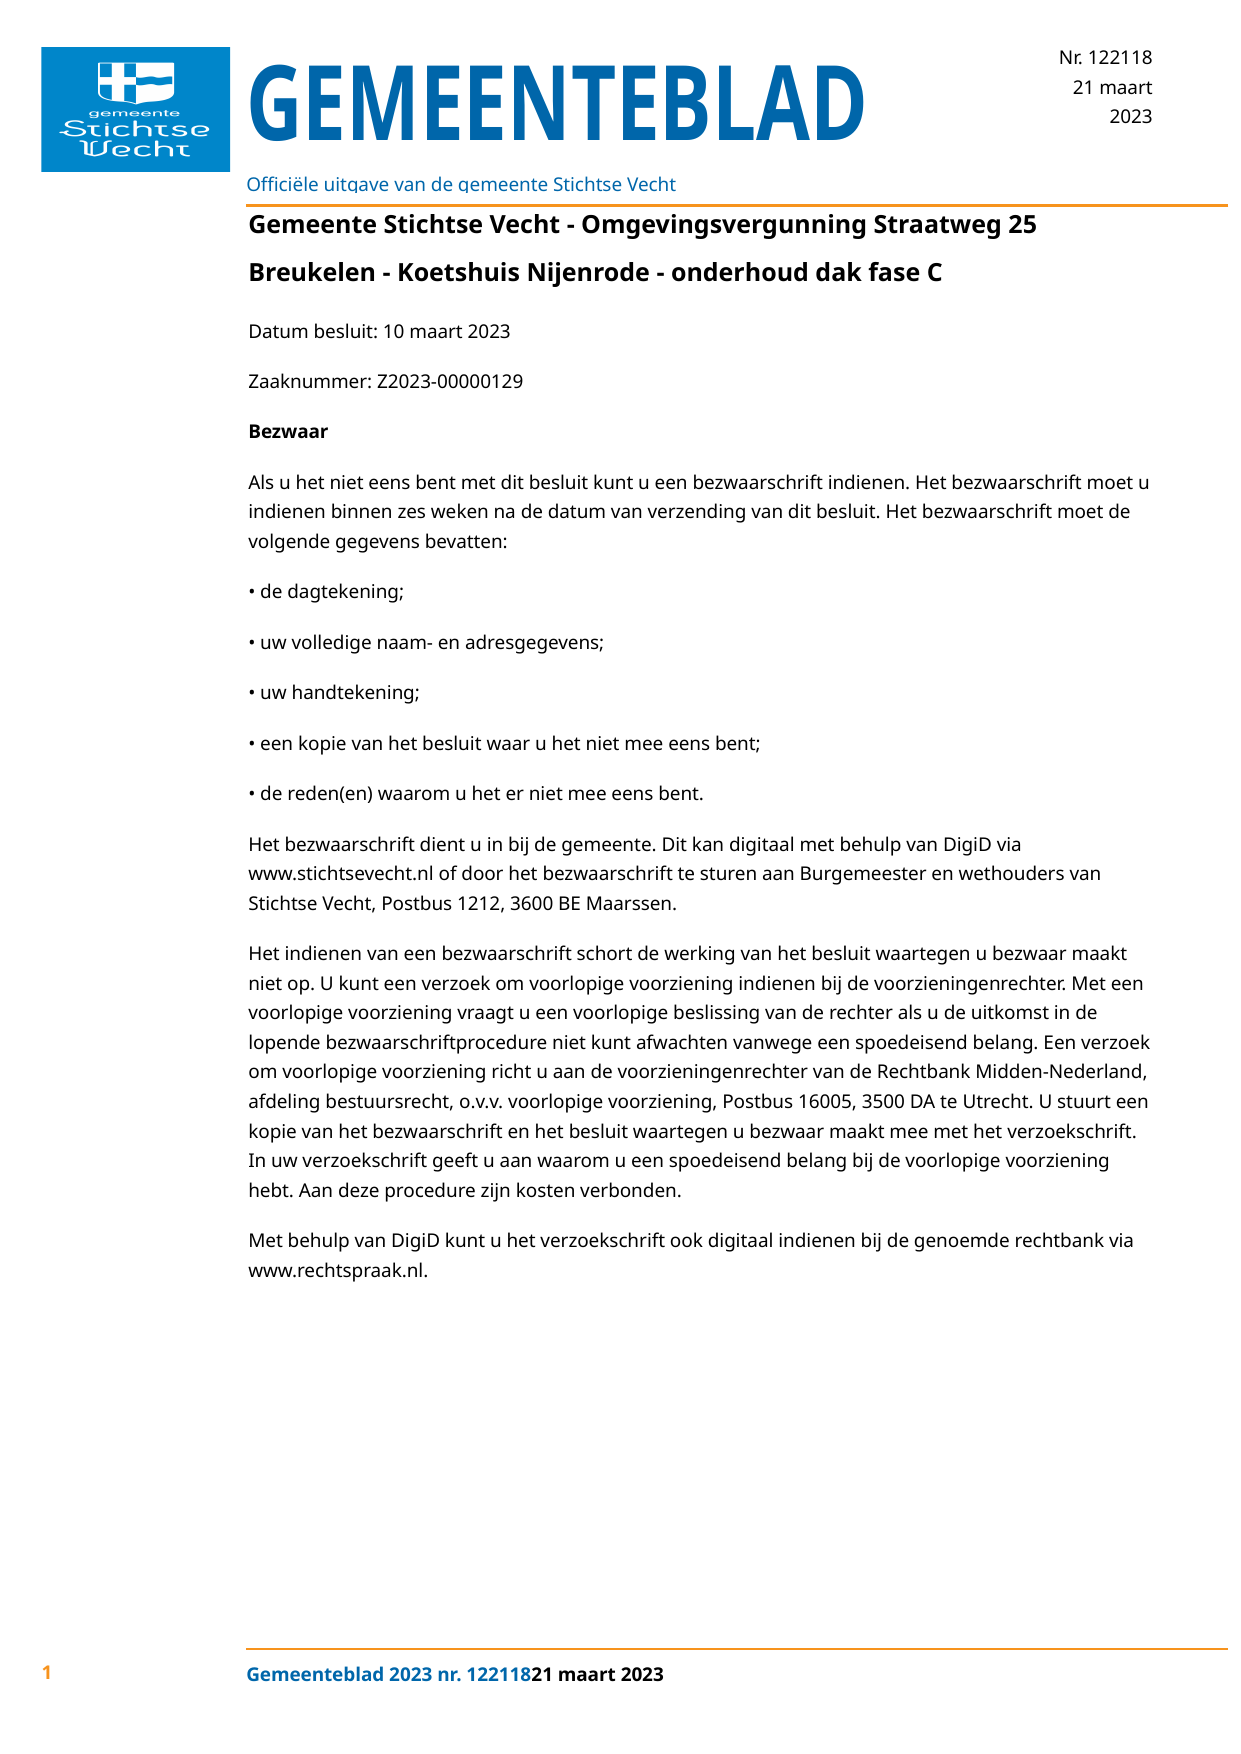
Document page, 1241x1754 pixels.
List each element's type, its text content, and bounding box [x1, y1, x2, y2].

text Datum besluit: 10 maart 2023 [248, 318, 1152, 344]
text Het indienen van een bezwaarschrift schort de werking van het besluit waartegen u bezwaar maakt niet op. U kunt een verzoek om voorlopige voorziening indienen bij de voorzieningenrechter. Met een voorlopige voorziening vraagt u een voorlopige beslissing van de rechter als u de uitkomst in de lopende bezwaarschriftprocedure niet kunt afwachten vanwege een spoedeisend belang. Een verzoek om voorlopige voorziening richt u aan de voorzieningenrechter van de Rechtbank Midden-Nederland, afdeling bestuursrecht, o.v.v. voorlopige voorziening, Postbus 16005, 3500 DA te Utrecht. U stuurt een kopie van het bezwaarschrift en het besluit waartegen u bezwaar maakt mee met het verzoekschrift. In uw verzoekschrift geeft u aan waarom u een spoedeisend belang bij de voorlopige voorziening hebt. Aan deze procedure zijn kosten verbonden. [248, 940, 1152, 1203]
picture [137, 63, 174, 103]
text Het bezwaarschrift dient u in bij de gemeente. Dit kan digitaal met behulp van DigiD via www.stichtsevecht.nl of door het bezwaarschrift te sturen aan Burgemeester en wethouders van Stichtse Vecht, Postbus 1212, 3600 BE Maarssen. [248, 831, 1152, 916]
text Zaaknummer: Z2023-00000129 [248, 368, 1152, 394]
text • de dagtekening; [248, 579, 1152, 604]
text • uw handtekening; [248, 679, 1152, 705]
text • uw volledige naam- en adresgegevens; [248, 629, 1152, 655]
text Als u het niet eens bent met dit besluit kunt u een bezwaarschrift indienen. Het bezwaarschrift moet u indienen binnen zes weken na de datum van verzending van dit besluit. Het bezwaarschrift moet de volgende gegevens bevatten: [248, 469, 1152, 554]
text • de reden(en) waarom u het er niet mee eens bent. [248, 780, 1152, 806]
text Gemeente Stichtse Vecht - Omgevingsvergunning Straatweg 25 Breukelen - Koetshuis Nijenrode - onderhoud dak fase C [248, 207, 1152, 288]
text Bezwaar [248, 419, 1152, 444]
text Met behulp van DigiD kunt u het verzoekschrift ook digitaal indienen bij de genoemde rechtbank via www.rechtspraak.nl. [248, 1227, 1152, 1283]
text • een kopie van het besluit waar u het niet mee eens bent; [248, 730, 1152, 756]
picture [99, 63, 135, 101]
